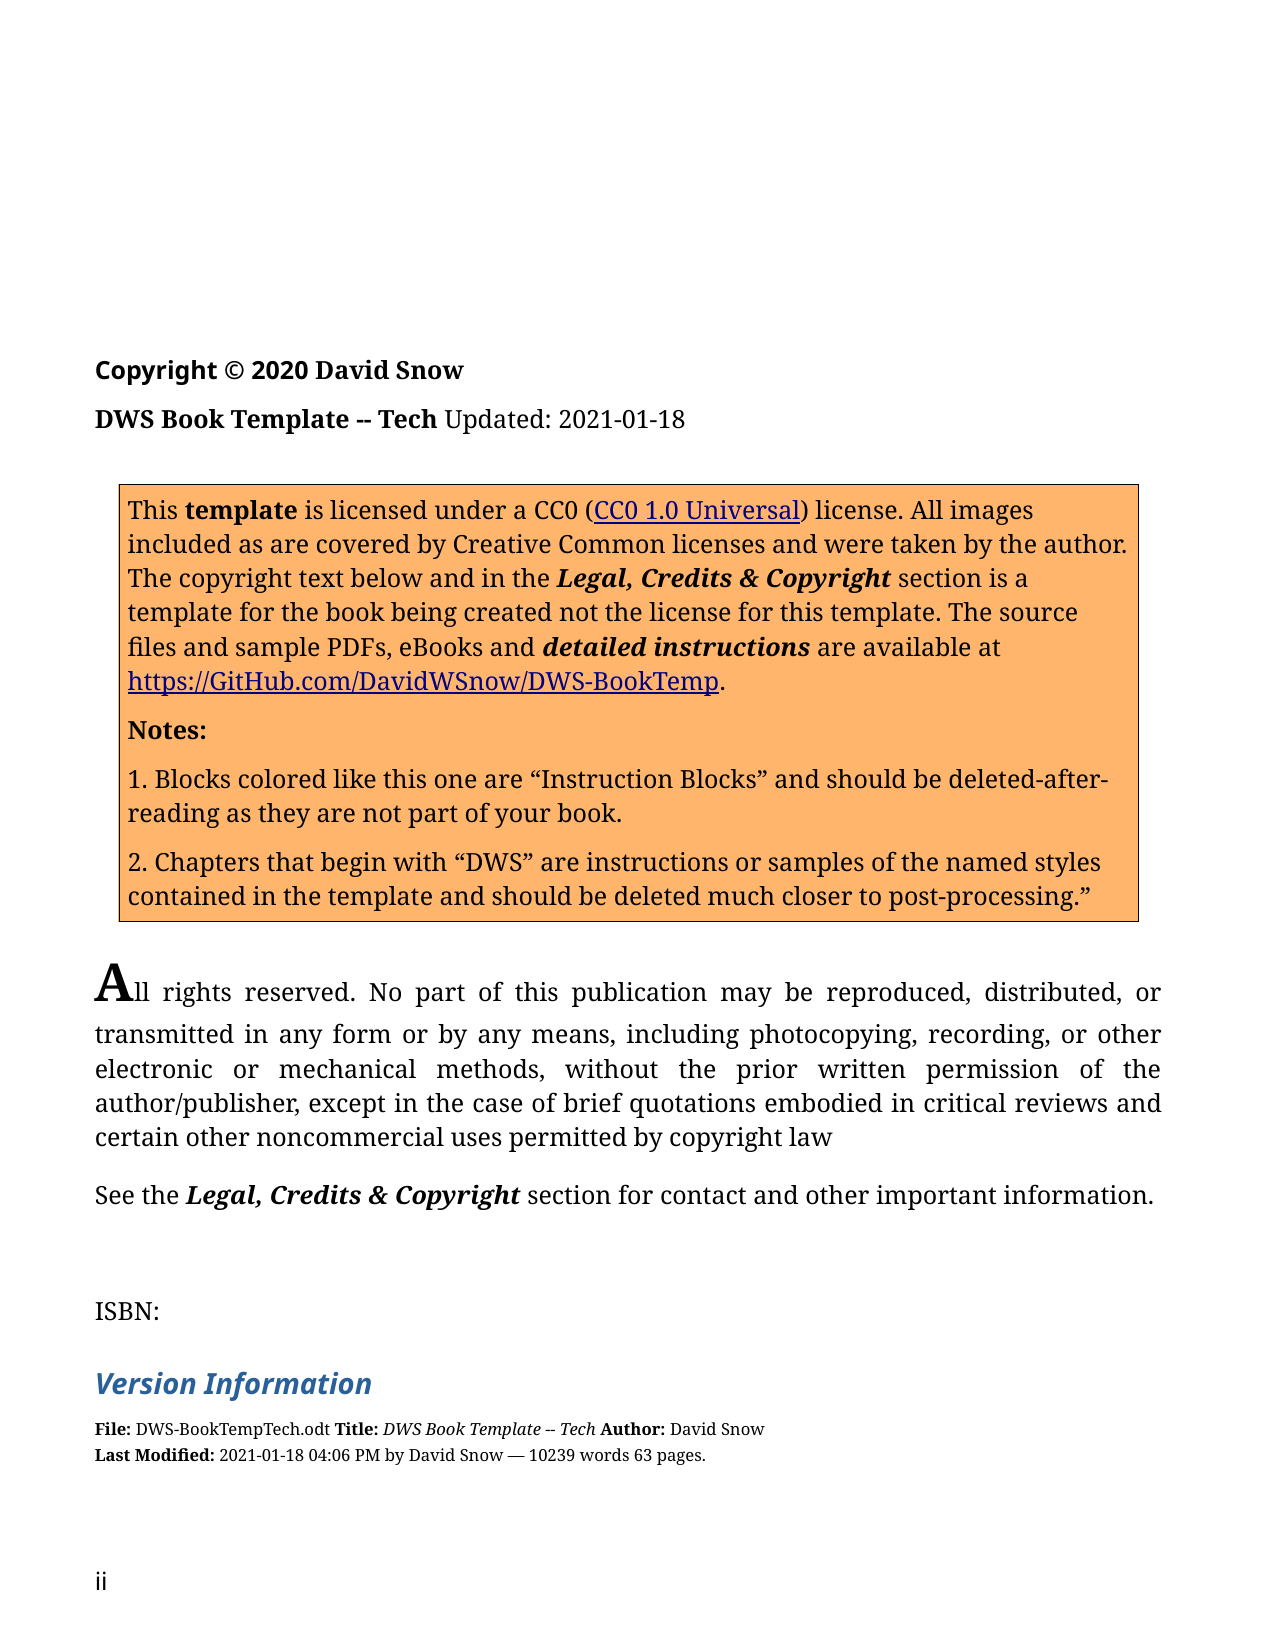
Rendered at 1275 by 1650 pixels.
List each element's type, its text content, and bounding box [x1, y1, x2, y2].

text All rights reserved. No part of this publication may be reproduced, distributed, or transmitted in any form or by any means, including photocopying, recording, or other electronic or mechanical methods, without the prior written permission of the author/publisher, except in the case of brief quotations embodied in critical reviews and certain other noncommercial uses permitted by copyright law [94, 946, 1162, 1153]
subtitle Version Information [94, 1363, 1162, 1403]
text This template is licensed under a CC0 (CC0 1.0 Universal) license. All images included as are covered by Creative Common licenses and were taken by the author. The copyright text below and in the Legal, Credits & Copyright section is a template for the book being created not the license for this template. The source files and sample PDFs, eBooks and detailed instructions are available at https://GitHub.com/DavidWSnow/DWS-BookTemp. [120, 485, 1138, 697]
text Copyright © 2020 David Snow [94, 352, 1162, 387]
text 1. Blocks colored like this one are “Instruction Blocks” and should be deleted-after-reading as they are not part of your book. [120, 752, 1138, 829]
text See the Legal, Credits & Copyright section for contact and other important information. [94, 1177, 1162, 1211]
text ISBN: [94, 1293, 1162, 1327]
text 2. Chapters that begin with “DWS” are instructions or samples of the named styles contained in the template and should be deleted much closer to post-processing.” [120, 835, 1138, 921]
text Notes: [120, 703, 1138, 746]
text File: DWS-BookTempTech.odt Title: DWS Book Template -- Tech Author: David Snow [94, 1418, 1162, 1440]
text Last Modified: 2021-01-18 04:06 PM by David Snow ― 10239 words 61 pages. [94, 1443, 1162, 1466]
text DWS Book Template -- Tech Updated: 2021-01-18 [94, 402, 1162, 436]
